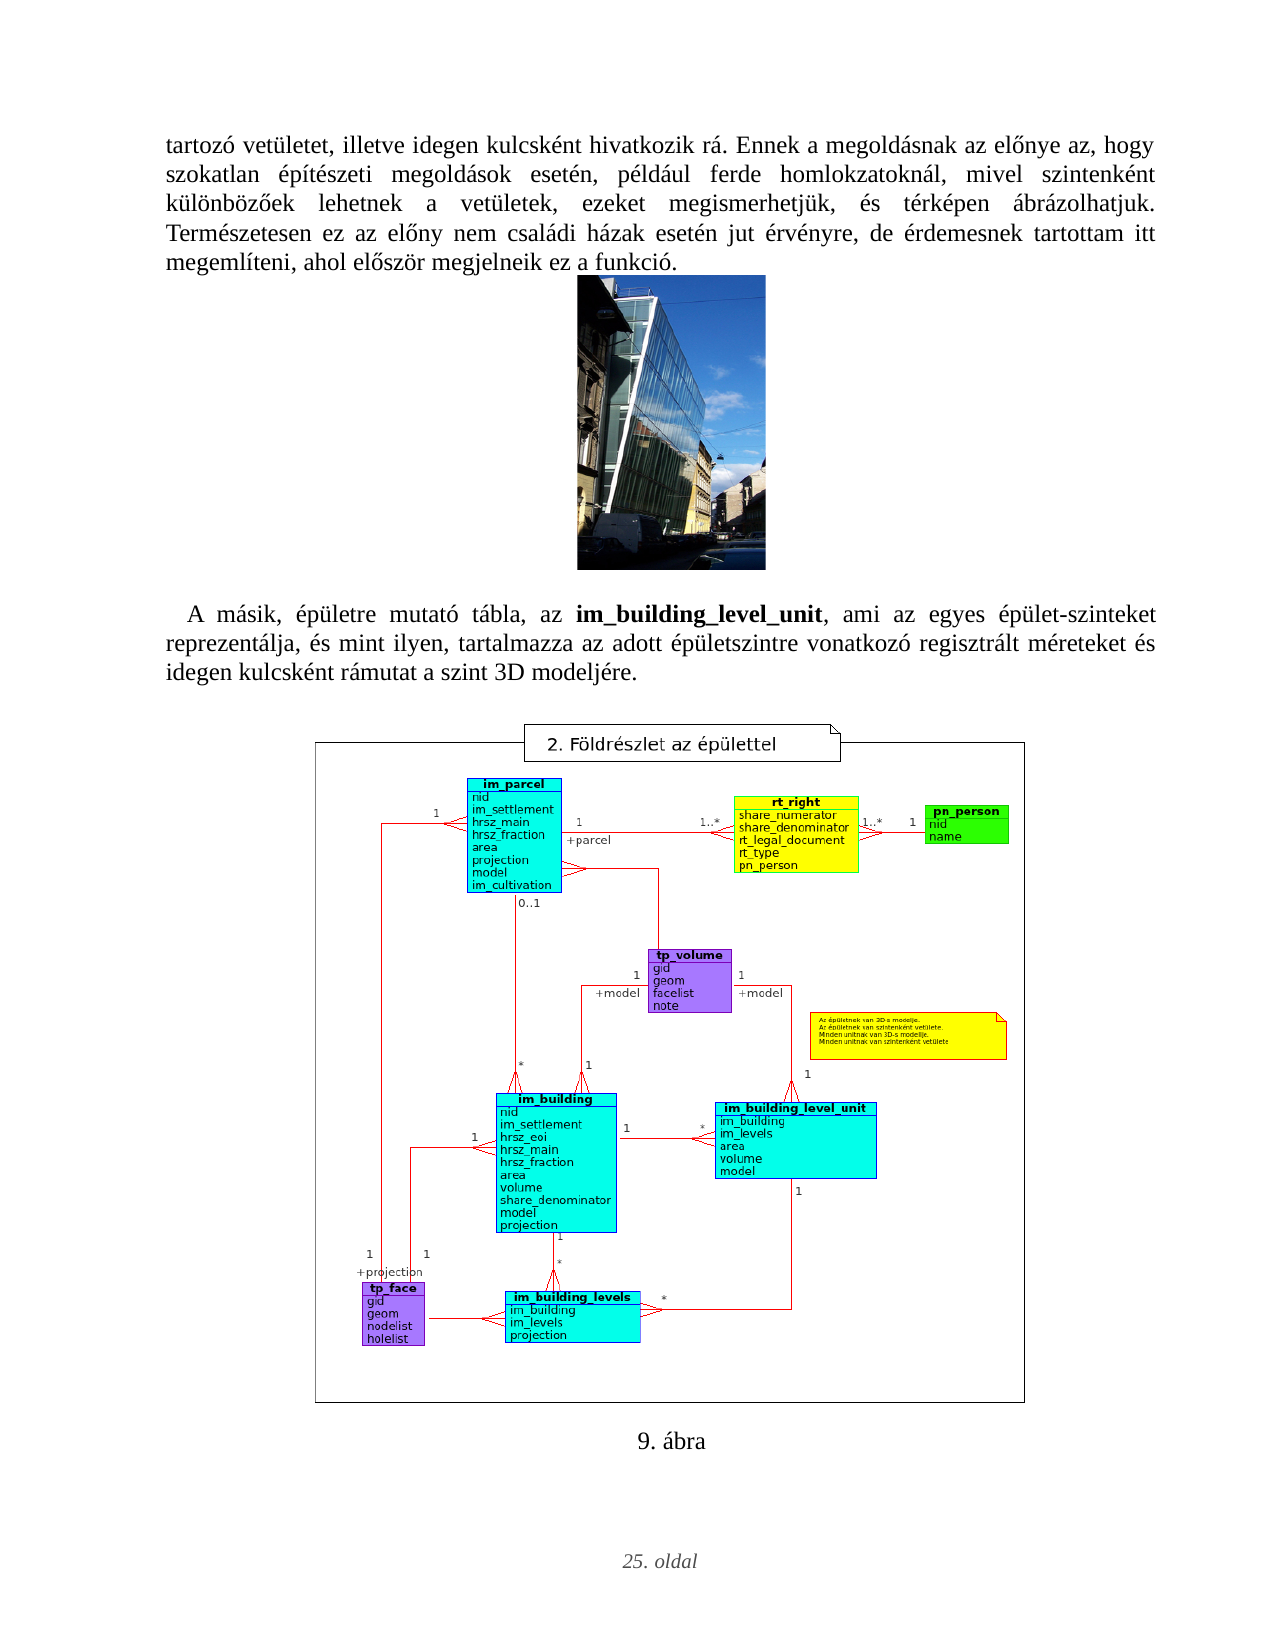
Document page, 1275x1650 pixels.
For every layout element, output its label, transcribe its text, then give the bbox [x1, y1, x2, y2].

picture [577, 275, 766, 570]
text tartozó vetületet, illetve idegen kulcsként hivatkozik rá. Ennek a megoldásnak az előnye az, hogy szokatlan építészeti megoldások esetén, például ferde homlokzatoknál, mivel szintenként különbözőek lehetnek a vetületek, ezeket megismerhetjük, és térképen ábrázolhatjuk. Természetesen ez az előny nem családi házak esetén jut érvényre, de érdemesnek tartottam itt megemlíteni, ahol először megjelneik ez a funkció. [166, 130, 1156, 276]
text A másik, épületre mutató tábla, az im_building_level_unit, ami az egyes épület-szinteket reprezentálja, és mint ilyen, tartalmazza az adott épületszintre vonatkozó regisztrált méreteket és idegen kulcsként rámutat a szint 3D modeljére. [166, 599, 1156, 686]
text 9. ábra [166, 1426, 1156, 1454]
picture [295, 715, 1048, 1426]
